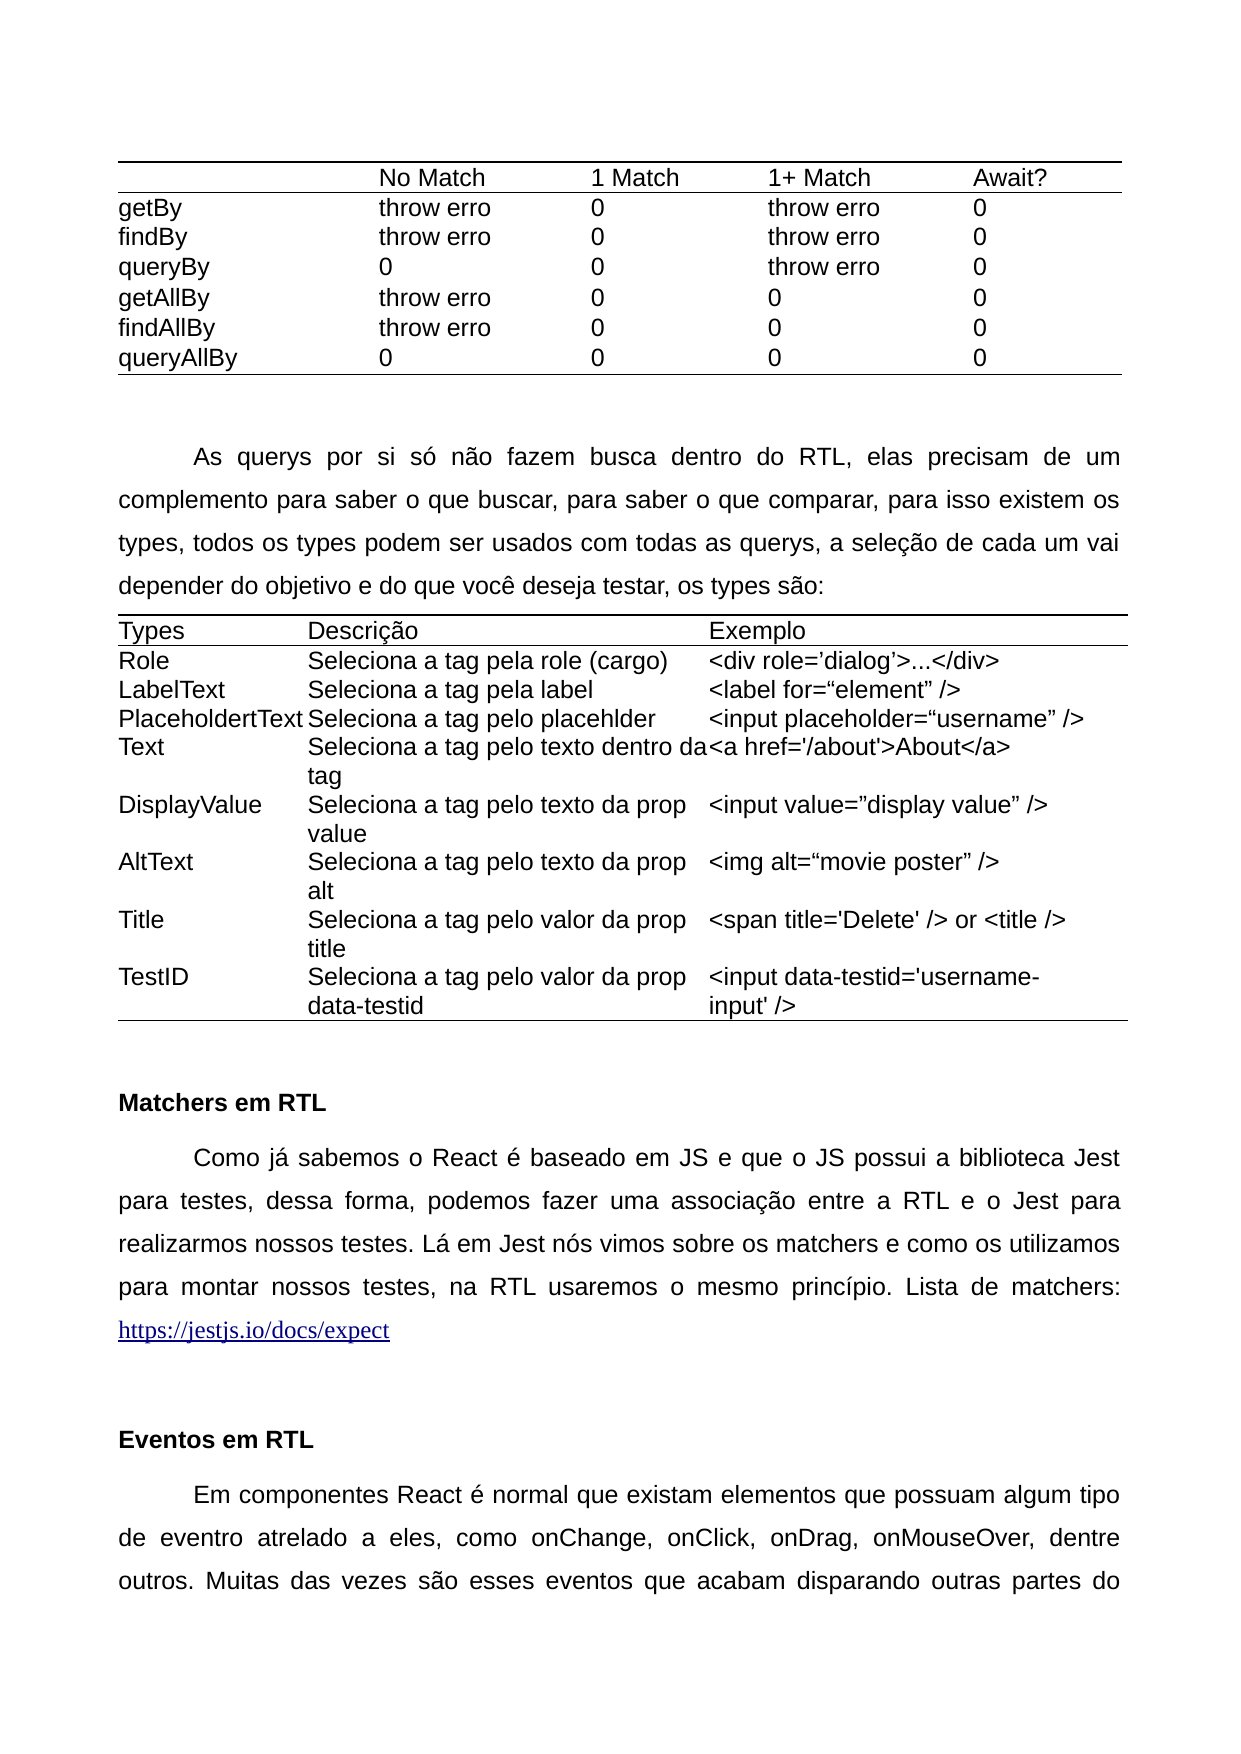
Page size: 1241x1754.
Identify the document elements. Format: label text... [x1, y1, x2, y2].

table_cell AltText [118, 847, 307, 905]
table_cell 0 [379, 343, 591, 373]
table_cell <label for=“element” /> [709, 675, 1127, 703]
table_cell <span title='Delete' /> or <title /> [709, 905, 1127, 962]
table_cell 0 [591, 252, 768, 282]
table_cell 0 [379, 252, 591, 282]
table_cell 0 [591, 343, 768, 373]
text Eventos em RTL [118, 1425, 1122, 1454]
table_cell <a href='/about'>About</a> [709, 732, 1127, 790]
table_cell 0 [591, 193, 768, 222]
table_header [118, 163, 379, 192]
text As querys por si só não fazem busca dentro do RTL, elas precisam de um complemento para saber o que buscar, para saber o que comparar, para isso existem os types, todos os types podem ser usados com todas as querys, a seleção de cada um vai depender do objetivo e do que você deseja testar, os types são: [118, 442, 1122, 600]
table_cell 0 [591, 222, 768, 252]
table_cell Seleciona a tag pela label [307, 675, 709, 703]
table_cell Role [118, 646, 307, 675]
table_cell DisplayValue [118, 790, 307, 847]
table_cell <img alt=“movie poster” /> [709, 847, 1127, 905]
table_cell Seleciona a tag pelo texto da prop value [307, 790, 709, 847]
table_cell Seleciona a tag pelo placehlder [307, 704, 709, 732]
table_cell findBy [118, 222, 379, 252]
table_header 1+ Match [768, 163, 973, 192]
text Em componentes React é normal que existam elementos que possuam algum tipo de eventro atrelado a eles, como onChange, onClick, onDrag, onMouseOver, dentre outros. Muitas das vezes são esses eventos que acabam disparando outras partes do [118, 1480, 1122, 1595]
text Como já sabemos o React é baseado em JS e que o JS possui a biblioteca Jest para testes, dessa forma, podemos fazer uma associação entre a RTL e o Jest para realizarmos nossos testes. Lá em Jest nós vimos sobre os matchers e como os utilizamos para montar nossos testes, na RTL usaremos o mesmo princípio. Lista de matchers: https://jestjs.io/docs/expect [118, 1143, 1122, 1344]
table_cell throw erro [768, 222, 973, 252]
table_cell findAllBy [118, 313, 379, 343]
table_cell getBy [118, 193, 379, 222]
table_cell 0 [973, 193, 1122, 222]
table_header Await? [973, 163, 1122, 192]
table_cell throw erro [379, 283, 591, 313]
table_header Types [118, 616, 307, 644]
table_cell <input value=”display value” /> [709, 790, 1127, 847]
table_cell 0 [973, 283, 1122, 313]
table_header Exemplo [709, 616, 1127, 644]
table_cell Seleciona a tag pelo valor da prop title [307, 905, 709, 962]
table_cell PlaceholdertText [118, 704, 307, 732]
table_cell <div role=’dialog’>...</div> [709, 646, 1127, 675]
table_cell Text [118, 732, 307, 790]
table_cell getAllBy [118, 283, 379, 313]
table_cell 0 [768, 313, 973, 343]
table_cell 0 [973, 252, 1122, 282]
table_cell queryAllBy [118, 343, 379, 373]
table_cell 0 [591, 313, 768, 343]
table_cell queryBy [118, 252, 379, 282]
table_cell Seleciona a tag pelo valor da prop data-testid [307, 962, 709, 1020]
table_header Descrição [307, 616, 709, 644]
table_cell TestID [118, 962, 307, 1020]
table_cell throw erro [379, 313, 591, 343]
table_cell Title [118, 905, 307, 962]
table_cell 0 [973, 222, 1122, 252]
table_header No Match [379, 163, 591, 192]
table_cell 0 [973, 343, 1122, 373]
table_cell throw erro [379, 193, 591, 222]
table_cell 0 [591, 283, 768, 313]
table_cell throw erro [768, 193, 973, 222]
table_cell Seleciona a tag pelo texto da prop alt [307, 847, 709, 905]
table_header 1 Match [591, 163, 768, 192]
table_cell 0 [768, 343, 973, 373]
table_cell throw erro [768, 252, 973, 282]
table_cell <input placeholder=“username” /> [709, 704, 1127, 732]
text Matchers em RTL [118, 1088, 1122, 1117]
table_cell <input data-testid='username-input' /> [709, 962, 1127, 1020]
table_cell 0 [973, 313, 1122, 343]
table_cell LabelText [118, 675, 307, 703]
table_cell Seleciona a tag pela role (cargo) [307, 646, 709, 675]
table_cell 0 [768, 283, 973, 313]
table_cell throw erro [379, 222, 591, 252]
table_cell Seleciona a tag pelo texto dentro da tag [307, 732, 709, 790]
